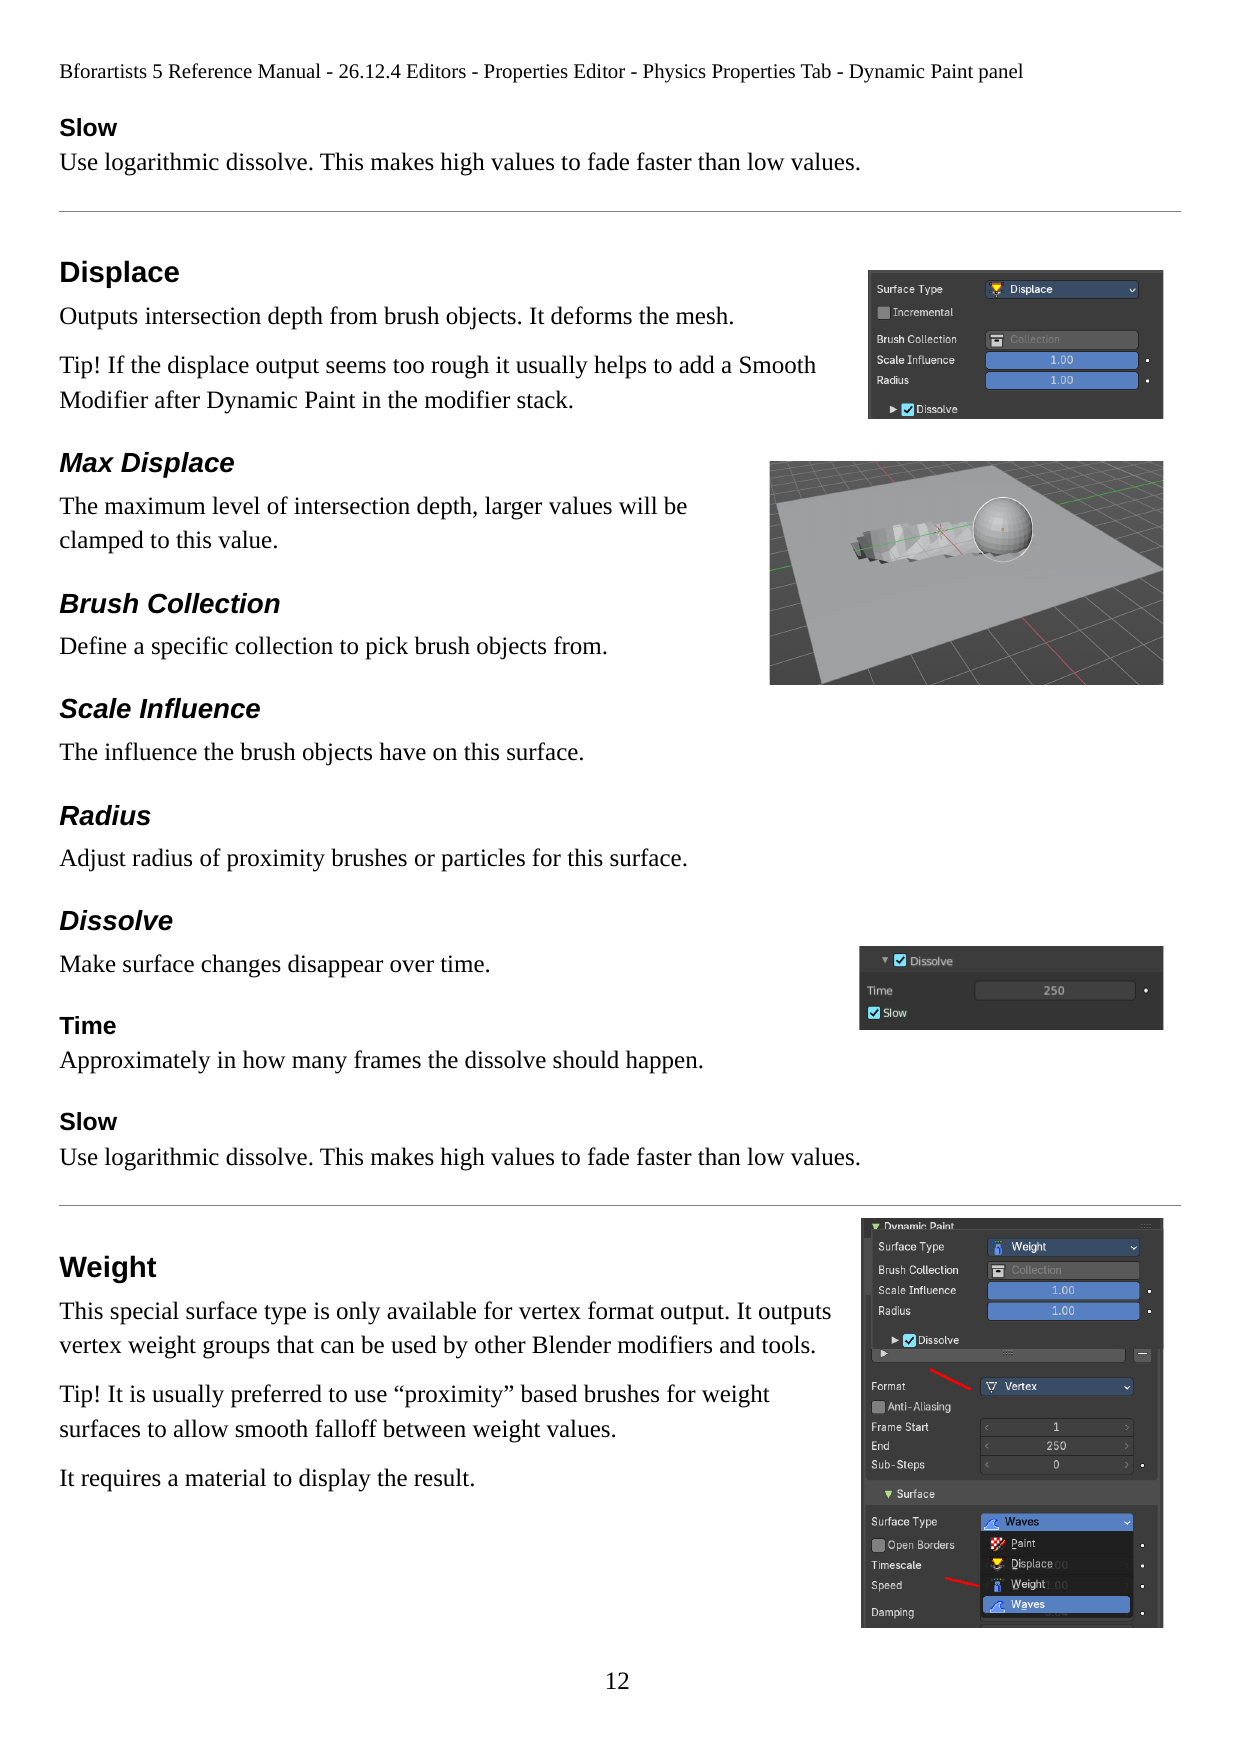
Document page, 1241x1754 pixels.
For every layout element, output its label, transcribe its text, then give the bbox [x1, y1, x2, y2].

text Use logarithmic dissolve. This makes high values to fade faster than low values. [59, 1142, 1181, 1171]
subtitle Slow [59, 1107, 1181, 1136]
subtitle Dissolve [59, 905, 1181, 937]
text The influence the brush objects have on this surface. [59, 737, 1181, 766]
text Approximately in how many frames the dissolve should happen. [59, 1046, 1181, 1074]
subtitle Time [59, 1011, 1181, 1039]
text Tip! It is usually preferred to use “proximity” based brushes for weight surfaces to allow smooth falloff between weight values. [59, 1379, 861, 1443]
picture [769, 461, 1164, 685]
subtitle Weight [59, 1250, 861, 1283]
text Make surface changes disappear over time. [59, 949, 859, 978]
text The maximum level of intersection depth, larger values will be clamped to this value. [59, 491, 769, 554]
subtitle Max Displace [59, 447, 1181, 478]
subtitle [1164, 1250, 1181, 1283]
text Tip! If the displace output seems too rough it usually helps to add a Smooth Modifier after Dynamic Paint in the modifier stack. [59, 351, 868, 414]
picture [859, 946, 1164, 1030]
subtitle Brush Collection [59, 587, 769, 619]
subtitle Slow [59, 113, 1181, 141]
text It requires a material to display the result. [59, 1463, 861, 1492]
text Outputs intersection depth from brush objects. It deforms the mesh. [59, 301, 868, 330]
picture [861, 1218, 1164, 1628]
text Use logarithmic dissolve. This makes high values to fade faster than low values. [59, 147, 1181, 176]
subtitle Displace [59, 255, 1181, 289]
subtitle Scale Influence [59, 693, 1181, 725]
text Adjust radius of proximity brushes or particles for this surface. [59, 843, 1181, 872]
text This special surface type is only available for vertex format output. It outputs vertex weight groups that can be used by other Blender modifiers and tools. [59, 1296, 861, 1359]
text Define a specific collection to pick brush objects from. [59, 631, 769, 660]
picture [868, 270, 1164, 419]
subtitle Radius [59, 799, 1181, 831]
subtitle [1164, 587, 1181, 619]
